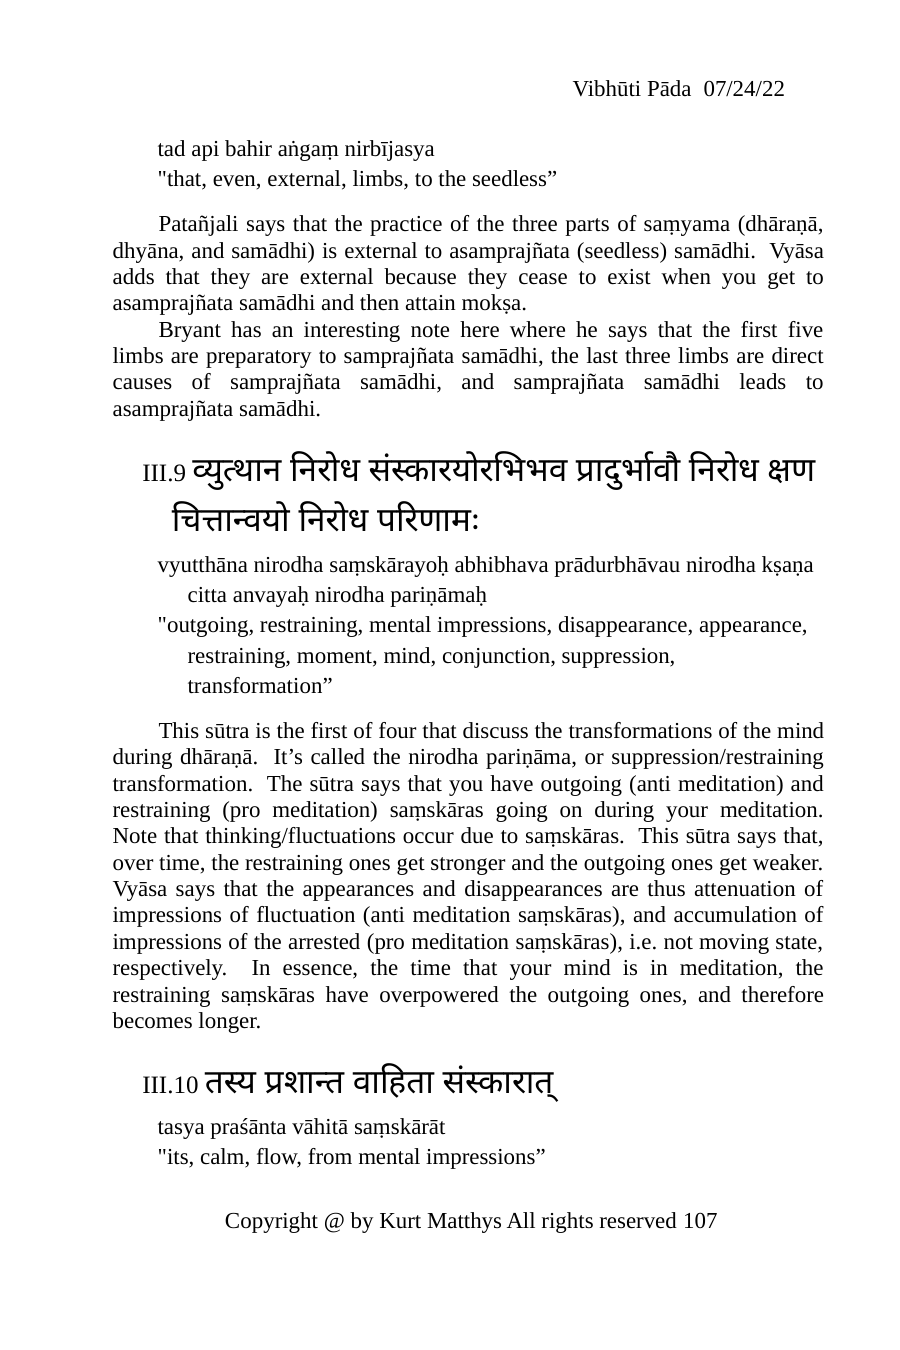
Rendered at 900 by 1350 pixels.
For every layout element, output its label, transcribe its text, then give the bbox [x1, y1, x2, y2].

text tasya praśānta vāhitā saṃskārāt [157, 1113, 825, 1139]
text tad api bahir aṅgaṃ nirbījasya [157, 135, 825, 161]
text "that, even, external, limbs, to the seedless” [157, 165, 825, 192]
text Patañjali says that the practice of the three parts of saṃyama (dhāraṇā, dhyāna, and samādhi) is external to asamprajñata (seedless) samādhi. Vyāsa adds that they are external because they cease to exist when you get to asamprajñata samādhi and then attain mokṣa. [112, 210, 825, 316]
text This sūtra is the first of four that discuss the transformations of the mind during dhāraṇā. It’s called the nirodha pariṇāma, or suppression/restraining transformation. The sūtra says that you have outgoing (anti meditation) and restraining (pro meditation) saṃskāras going on during your meditation. Note that thinking/fluctuations occur due to saṃskāras. This sūtra says that, over time, the restraining ones get stronger and the outgoing ones get weaker. Vyāsa says that the appearances and disappearances are thus attenuation of impressions of fluctuation (anti meditation saṃskāras), and accumulation of impressions of the arrested (pro meditation saṃskāras), i.e. not moving state, respectively. In essence, the time that your mind is in meditation, the restraining saṃskāras have overpowered the outgoing ones, and therefore becomes longer. [112, 717, 825, 1033]
text Bryant has an interesting note here where he says that the first five limbs are preparatory to samprajñata samādhi, the last three limbs are direct causes of samprajñata samādhi, and samprajñata samādhi leads to asamprajñata samādhi. [112, 316, 825, 421]
text vyutthāna nirodha saṃskārayoḥ abhibhava prādurbhāvau nirodha kṣaṇa citta anvayaḥ nirodha pariṇāmaḥ [157, 551, 825, 608]
text "its, calm, flow, from mental impressions” [157, 1143, 825, 1170]
subtitle III.10 तस्य प्रशान्त वाहिता संस्कारात् [142, 1063, 825, 1107]
subtitle III.9 व्युत्थान निरोध संस्कारयोरभिभव प्रादुर्भावौ निरोध क्षण चित्तान्वयो निरोध परिणामः [142, 451, 825, 544]
text "outgoing, restraining, mental impressions, disappearance, appearance, restraining, moment, mind, conjunction, suppression, transformation” [157, 611, 825, 698]
